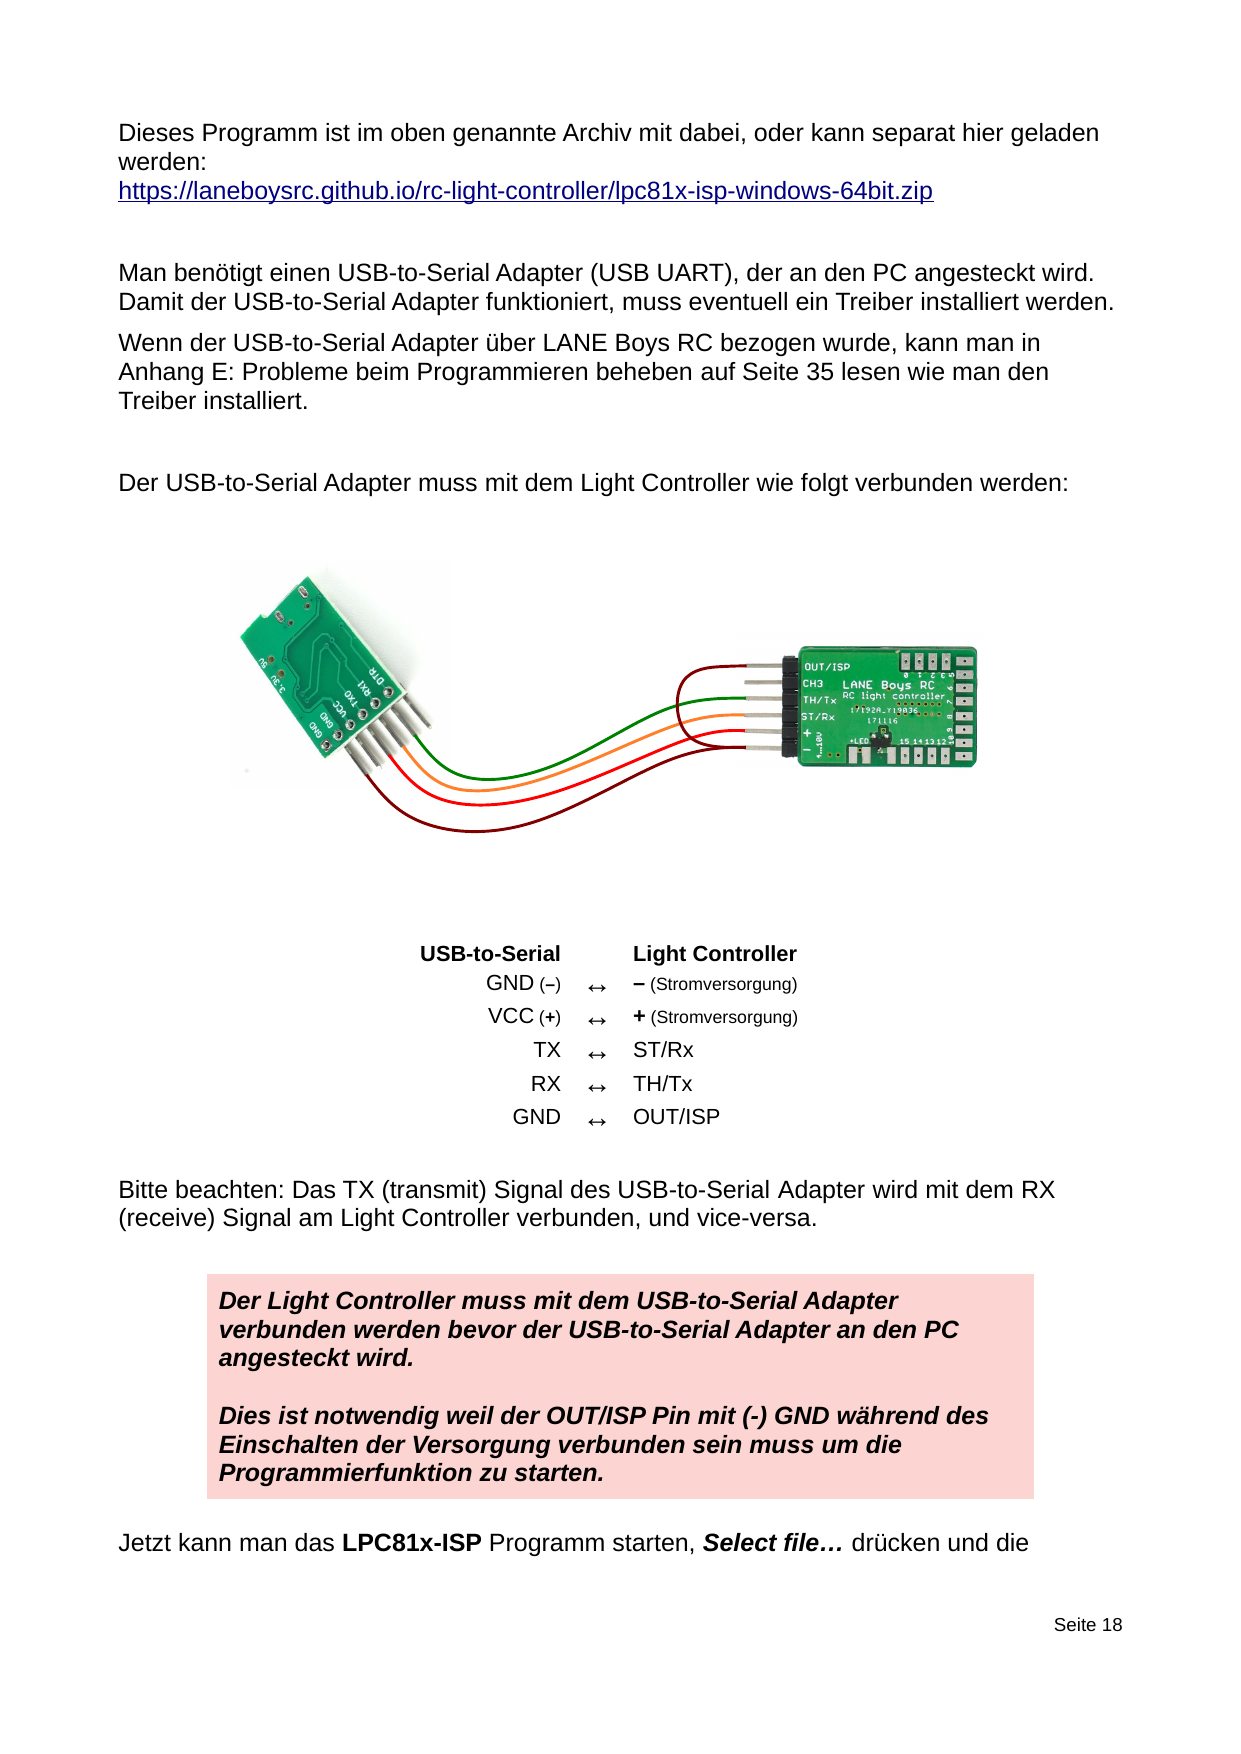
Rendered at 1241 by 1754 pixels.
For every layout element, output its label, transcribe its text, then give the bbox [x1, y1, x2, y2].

table_header Light Controller [633, 940, 931, 966]
text Jetzt kann man das LPC81x-ISP Programm starten, Select file… drücken und die [118, 1528, 1122, 1557]
table_cell ↔ [561, 966, 633, 999]
text Dieses Programm ist im oben genannte Archiv mit dabei, oder kann separat hier geladen werden: https://laneboysrc.github.io/rc-light-controller/lpc81x-isp-windows-64bit.zip [118, 118, 1122, 204]
text Wenn der USB-to-Serial Adapter über LANE Boys RC bezogen wurde, kann man in Anhang E: Probleme beim Programmieren beheben auf Seite 35 lesen wie man den Treiber installiert. [118, 328, 1122, 414]
table_cell ↔ [561, 1033, 633, 1066]
table_cell TX [299, 1033, 561, 1066]
table_header [561, 940, 633, 966]
table_cell ↔ [561, 999, 633, 1033]
table_cell ↔ [561, 1066, 633, 1100]
table_cell GND (–) [299, 966, 561, 999]
table_cell VCC (+) [299, 999, 561, 1033]
table_cell ↔ [561, 1100, 633, 1133]
table_cell ST/Rx [633, 1033, 931, 1066]
table_cell GND [299, 1100, 561, 1133]
text Der USB-to-Serial Adapter muss mit dem Light Controller wie folgt verbunden werden: [118, 468, 1122, 497]
text Dies ist notwendig weil der OUT/ISP Pin mit (-) GND während des Einschalten der Versorgung verbunden sein muss um die Programmierfunktion zu starten. [207, 1401, 1034, 1499]
table_cell OUT/ISP [633, 1100, 931, 1133]
table_header USB-to-Serial [299, 940, 561, 966]
text Bitte beachten: Das TX (transmit) Signal des USB-to-Serial Adapter wird mit dem RX (receive) Signal am Light Controller verbunden, und vice-versa. [118, 1174, 1122, 1232]
text Der Light Controller muss mit dem USB-to-Serial Adapter verbunden werden bevor der USB-to-Serial Adapter an den PC angesteckt wird. [207, 1274, 1034, 1372]
table_cell RX [299, 1066, 561, 1100]
table_cell – (Stromversorgung) [633, 966, 931, 999]
table_cell + (Stromversorgung) [633, 999, 931, 1033]
text Man benötigt einen USB-to-Serial Adapter (USB UART), der an den PC angesteckt wird. Damit der USB-to-Serial Adapter funktioniert, muss eventuell ein Treiber installiert werden. [118, 258, 1122, 316]
table_cell TH/Tx [633, 1066, 931, 1100]
